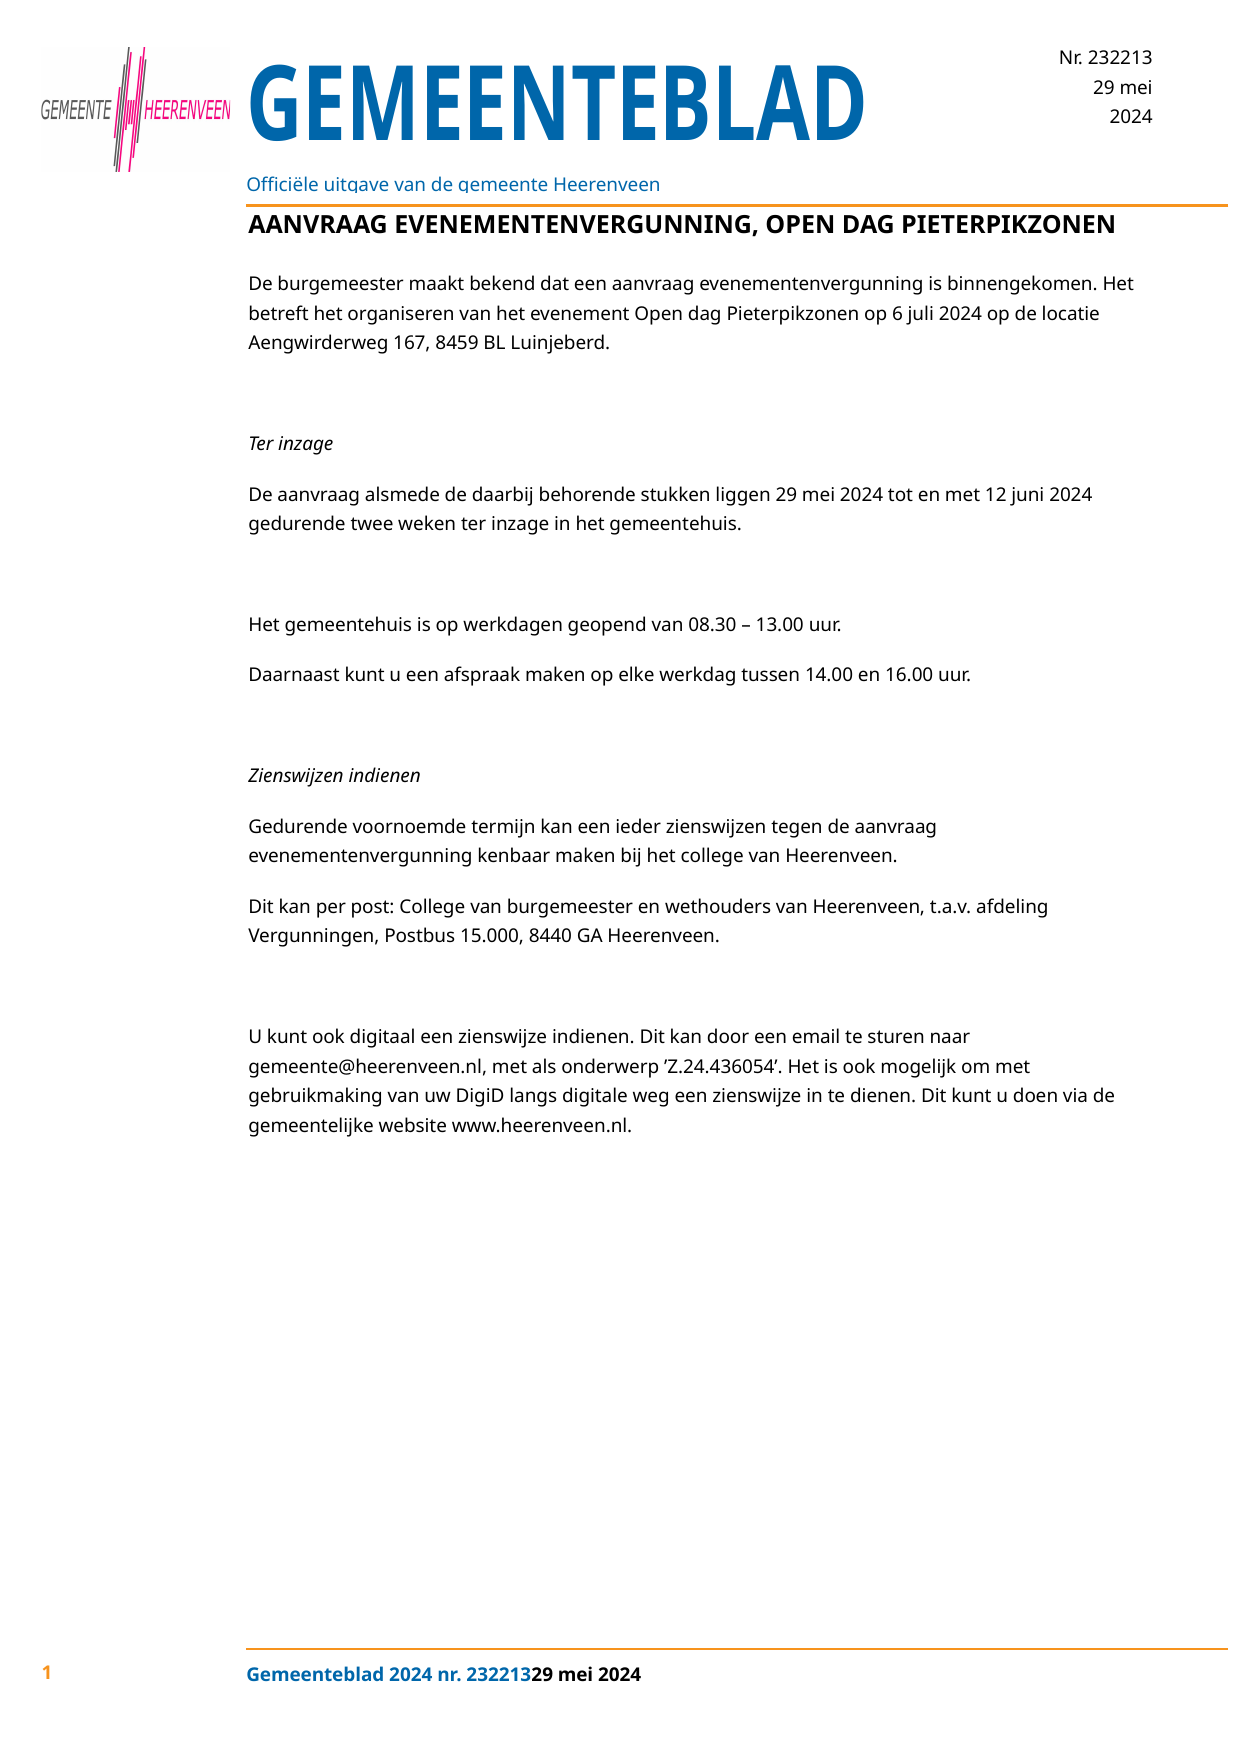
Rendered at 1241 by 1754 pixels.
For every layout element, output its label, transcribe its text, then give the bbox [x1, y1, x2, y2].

text Gedurende voornoemde termijn kan een ieder zienswijzen tegen de aanvraag evenementenvergunning kenbaar maken bij het college van Heerenveen. [248, 813, 1152, 868]
text AANVRAAG EVENEMENTENVERGUNNING, OPEN DAG PIETERPIKZONEN [248, 207, 1152, 241]
text Zienswijzen indienen [248, 762, 1152, 788]
text Dit kan per post: College van burgemeester en wethouders van Heerenveen, t.a.v. afdeling Vergunningen, Postbus 15.000, 8440 GA Heerenveen. [248, 893, 1152, 948]
text Daarnaast kunt u een afspraak maken op elke werkdag tussen 14.00 en 16.00 uur. [248, 662, 1152, 687]
text U kunt ook digitaal een zienswijze indienen. Dit kan door een email te sturen naar gemeente@heerenveen.nl, met als onderwerp ’Z.24.436054’. Het is ook mogelijk om met gebruikmaking van uw DigiD langs digitale weg een zienswijze in te dienen. Dit kunt u doen via de gemeentelijke website www.heerenveen.nl. [248, 1023, 1152, 1138]
text Het gemeentehuis is op werkdagen geopend van 08.30 – 13.00 uur. [248, 611, 1152, 637]
text De burgemeester maakt bekend dat een aanvraag evenementenvergunning is binnengekomen. Het betreft het organiseren van het evenement Open dag Pieterpikzonen op 6 juli 2024 op de locatie Aengwirderweg 167, 8459 BL Luinjeberd. [248, 270, 1152, 355]
text De aanvraag alsmede de daarbij behorende stukken liggen 29 mei 2024 tot en met 12 juni 2024 gedurende twee weken ter inzage in het gemeentehuis. [248, 481, 1152, 536]
picture [41, 47, 231, 172]
text Ter inzage [248, 430, 1152, 456]
